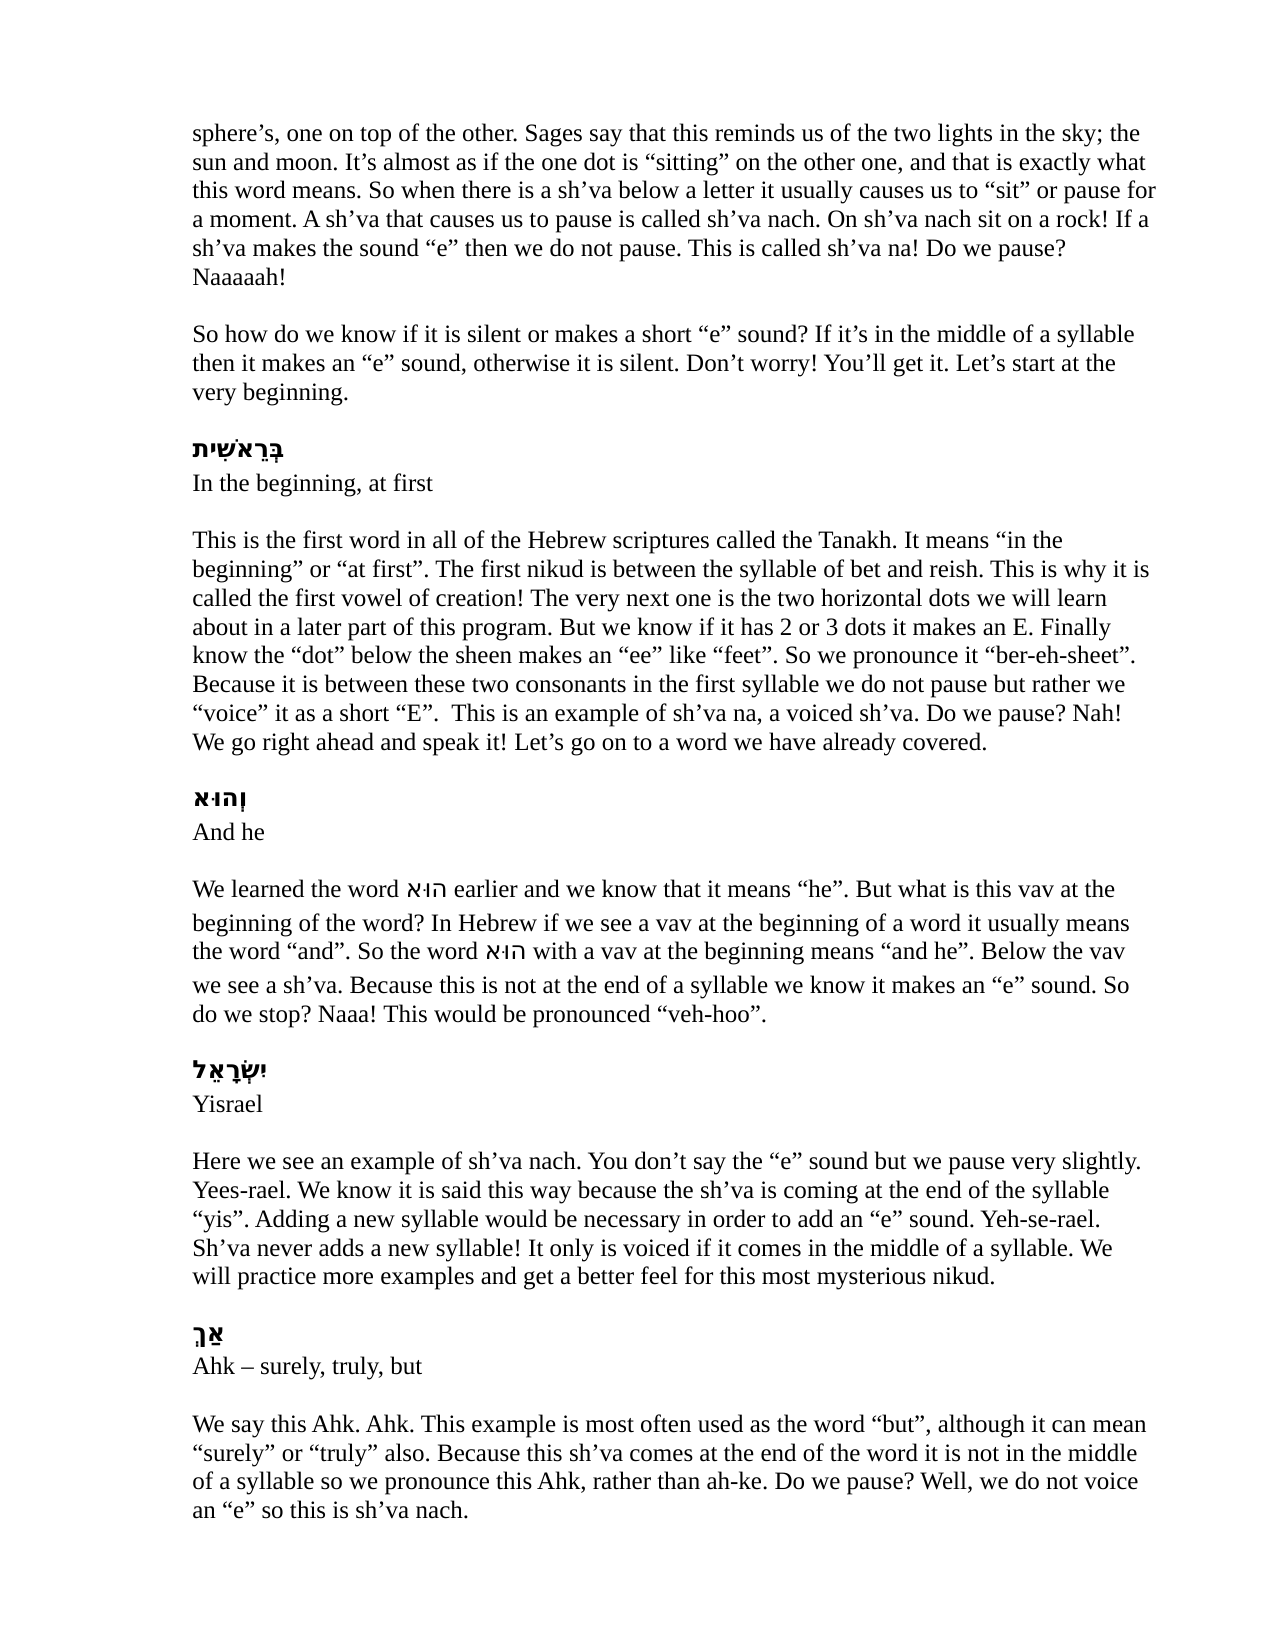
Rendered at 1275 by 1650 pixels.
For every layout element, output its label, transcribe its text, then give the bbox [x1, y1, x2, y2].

text Yisrael [192, 1089, 1157, 1118]
text וְהוּא [192, 784, 1157, 817]
text This is the first word in all of the Hebrew scriptures called the Tanakh. It means “in the beginning” or “at first”. The first nikud is between the syllable of bet and reish. This is why it is called the first vowel of creation! The very next one is the two horizontal dots we will learn about in a later part of this program. But we know if it has 2 or 3 dots it makes an E. Finally know the “dot” below the sheen makes an “ee” like “feet”. So we pronounce it “ber-eh-sheet”. Because it is between these two consonants in the first syllable we do not pause but rather we “voice” it as a short “E”. This is an example of sh’va na, a voiced sh’va. Do we pause? Nah! We go right ahead and speak it! Let’s go on to a word we have already covered. [192, 525, 1157, 755]
text בְּרֵאשִׁית‎ [192, 434, 1157, 468]
text יִשְׂרָאֵל [192, 1056, 1157, 1089]
text We say this Ahk. Ahk. This example is most often used as the word “but”, although it can mean “surely” or “truly” also. Because this sh’va comes at the end of the word it is not in the middle of a syllable so we pronounce this Ahk, rather than ah-ke. Do we pause? Well, we do not voice an “e” so this is sh’va nach. [192, 1409, 1157, 1524]
text Ahk – surely, truly, but [192, 1351, 1157, 1380]
text In the beginning, at first [192, 468, 1157, 497]
text So how do we know if it is silent or makes a short “e” sound? If it’s in the middle of a syllable then it makes an “e” sound, otherwise it is silent. Don’t worry! You’ll get it. Let’s start at the very beginning. [192, 319, 1157, 406]
text Here we see an example of sh’va nach. You don’t say the “e” sound but we pause very slightly. Yees-rael. We know it is said this way because the sh’va is coming at the end of the syllable “yis”. Adding a new syllable would be necessary in order to add an “e” sound. Yeh-se-rael. Sh’va never adds a new syllable! It only is voiced if it comes in the middle of a syllable. We will practice more examples and get a better feel for this most mysterious nikud. [192, 1146, 1157, 1290]
text We learned the word הוּא earlier and we know that it means “he”. But what is this vav at the beginning of the word? In Hebrew if we see a vav at the beginning of a word it usually means the word “and”. So the word הוּא with a vav at the beginning means “and he”. Below the vav we see a sh’va. Because this is not at the end of a syllable we know it makes an “e” sound. So do we stop? Naaa! This would be pronounced “veh-hoo”. [192, 874, 1157, 1027]
text sphere’s, one on top of the other. Sages say that this reminds us of the two lights in the sky; the sun and moon. It’s almost as if the one dot is “sitting” on the other one, and that is exactly what this word means. So when there is a sh’va below a letter it usually causes us to “sit” or pause for a moment. A sh’va that causes us to pause is called sh’va nach. On sh’va nach sit on a rock! If a sh’va makes the sound “e” then we do not pause. This is called sh’va na! Do we pause? Naaaaah! [192, 118, 1157, 291]
text And he [192, 817, 1157, 845]
text אַךְ [192, 1319, 1157, 1351]
